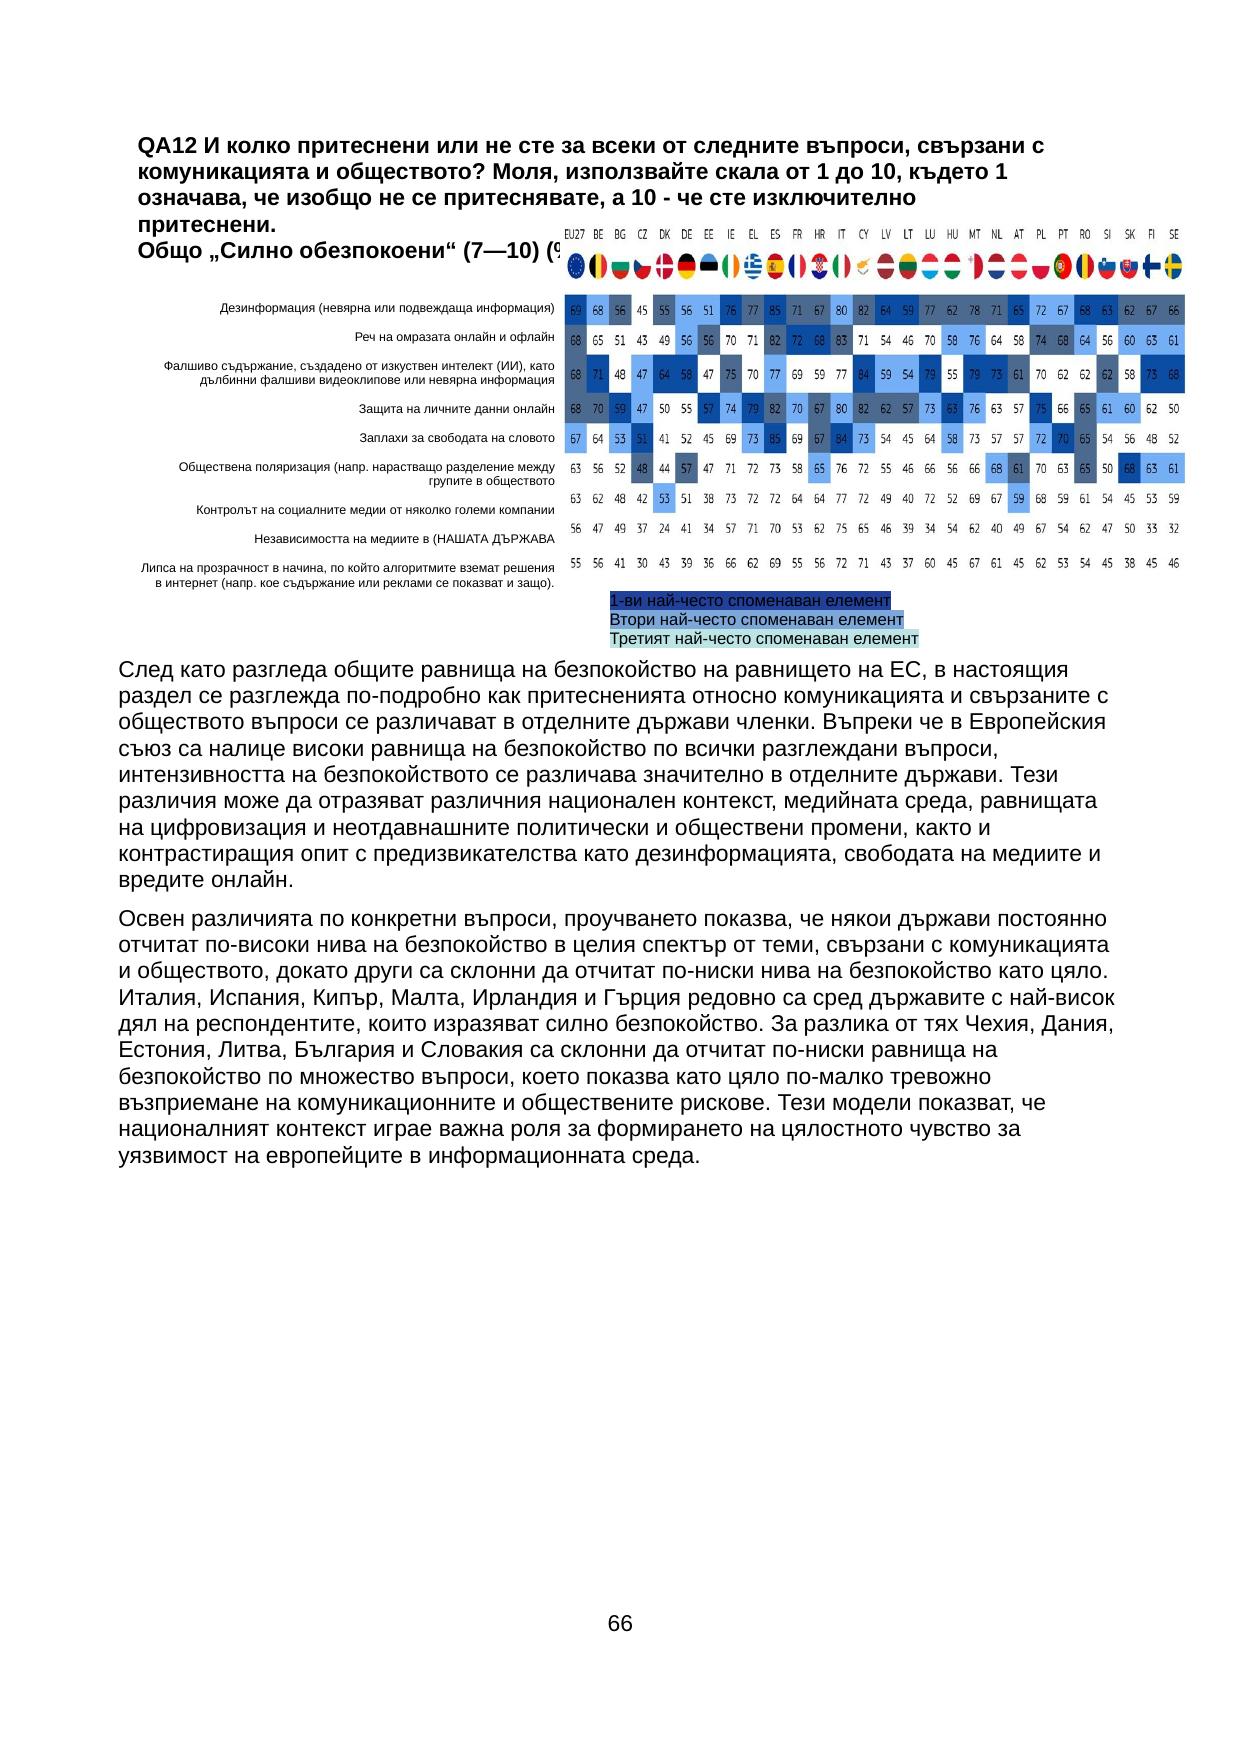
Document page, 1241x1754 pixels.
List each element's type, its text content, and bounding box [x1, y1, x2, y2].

text След като разгледа общите равнища на безпокойство на равнището на ЕС, в настоящия раздел се разглежда по-подробно как притесненията относно комуникацията и свързаните с обществото въпроси се различават в отделните държави членки. Въпреки че в Европейския съюз са налице високи равнища на безпокойство по всички разглеждани въпроси, интензивността на безпокойството се различава значително в отделните държави. Тези различия може да отразяват различния национален контекст, медийната среда, равнищата на цифровизация и неотдавнашните политически и обществени промени, както и контрастиращия опит с предизвикателства като дезинформацията, свободата на медиите и вредите онлайн. [118, 124, 1122, 893]
text Освен различията по конкретни въпроси, проучването показва, че някои държави постоянно отчитат по-високи нива на безпокойство в целия спектър от теми, свързани с комуникацията и обществото, докато други са склонни да отчитат по-ниски нива на безпокойство като цяло. Италия, Испания, Кипър, Малта, Ирландия и Гърция редовно са сред държавите с най-висок дял на респондентите, които изразяват силно безпокойство. За разлика от тях Чехия, Дания, Естония, Литва, България и Словакия са склонни да отчитат по-ниски равнища на безпокойство по множество въпроси, което показва като цяло по-малко тревожно възприемане на комуникационните и обществените рискове. Тези модели показват, че националният контекст играе важна роля за формирането на цялостното чувство за уязвимост на европейците в информационната среда. [118, 904, 1122, 1168]
picture [560, 220, 1187, 578]
